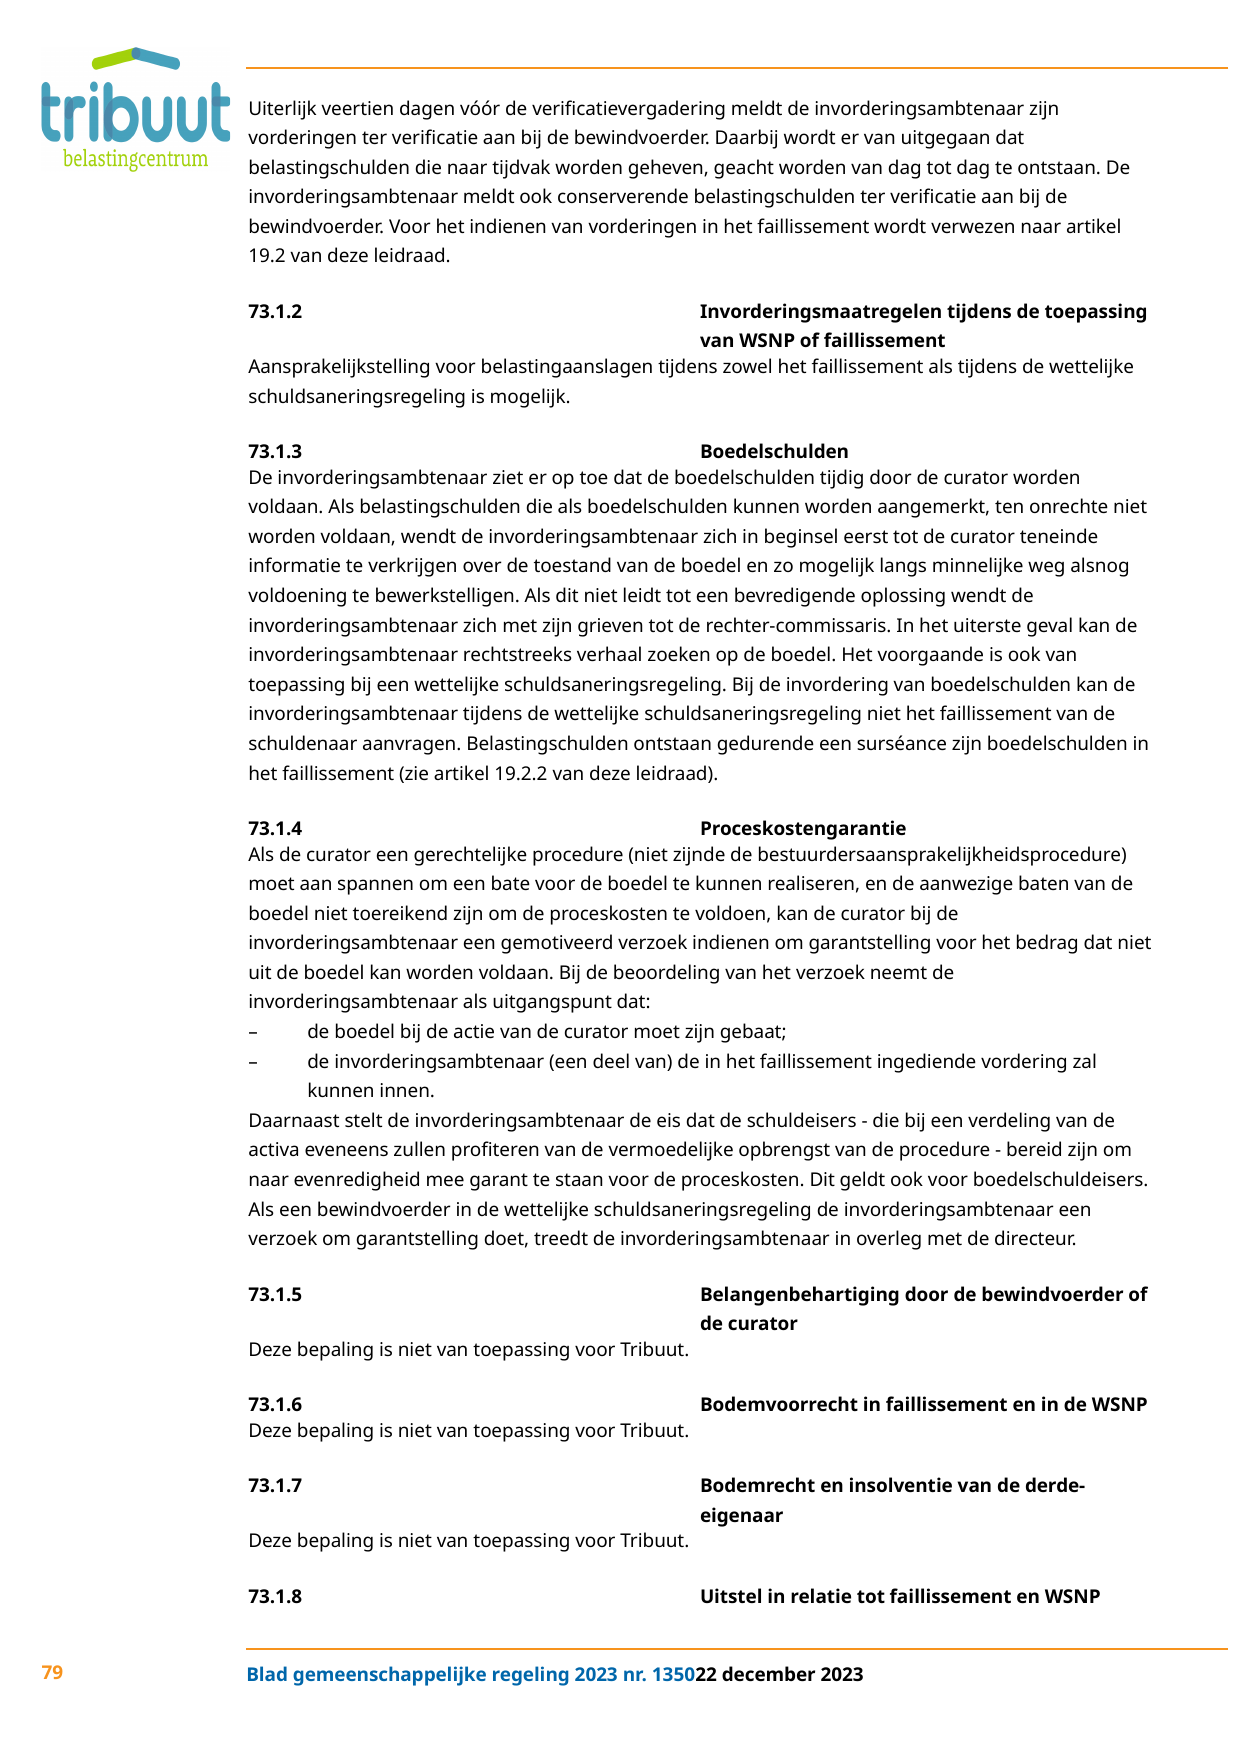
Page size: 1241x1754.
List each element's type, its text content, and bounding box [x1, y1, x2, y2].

table_cell Deze bepaling is niet van toepassing voor Tribuut. [248, 1417, 1152, 1472]
table_cell Belangenbehartiging door de bewindvoerder of de curator [700, 1281, 1152, 1336]
picture [41, 47, 231, 172]
table_cell 73.1.7 [248, 1473, 700, 1528]
table_cell Bodemrecht en insolventie van de derde-eigenaar [700, 1473, 1152, 1528]
table_cell 73.1.6 [248, 1391, 700, 1417]
table_cell Uitstel in relatie tot faillissement en WSNP [700, 1583, 1152, 1609]
table_cell Uiterlijk veertien dagen vóór de verificatievergadering meldt de invorderingsambtenaar zijn vorderingen ter verificatie aan bij de bewindvoerder. Daarbij wordt er van uitgegaan dat belastingschulden die naar tijdvak worden geheven, geacht worden van dag tot dag te ontstaan. De invorderingsambtenaar meldt ook conserverende belastingschulden ter verificatie aan bij de bewindvoerder. Voor het indienen van vorderingen in het faillissement wordt verwezen naar artikel 19.2 van deze leidraad. [248, 95, 1152, 298]
table_cell Bodemvoorrecht in faillissement en in de WSNP [700, 1391, 1152, 1417]
table_cell 73.1.8 [248, 1583, 700, 1609]
table_cell Als de curator een gerechtelijke procedure (niet zijnde de bestuurdersaansprakelijkheidsprocedure) moet aan spannen om een bate voor de boedel te kunnen realiseren, en de aanwezige baten van de boedel niet toereikend zijn om de proceskosten te voldoen, kan de curator bij de invorderingsambtenaar een gemotiveerd verzoek indienen om garantstelling voor het bedrag dat niet uit de boedel kan worden voldaan. Bij de beoordeling van het verzoek neemt de invorderingsambtenaar als uitgangspunt dat: de boedel bij de actie van de curator moet zijn gebaat; de invorderingsambtenaar (een deel van) de in het faillissement ingediende vordering zal kunnen innen. Daarnaast stelt de invorderingsambtenaar de eis dat de schuldeisers - die bij een verdeling van de activa eveneens zullen profiteren van de vermoedelijke opbrengst van de procedure - bereid zijn om naar evenredigheid mee garant te staan voor de proceskosten. Dit geldt ook voor boedelschuldeisers. Als een bewindvoerder in de wettelijke schuldsaneringsregeling de invorderingsambtenaar een verzoek om garantstelling doet, treedt de invorderingsambtenaar in overleg met de directeur. [248, 841, 1152, 1281]
table_cell 73.1.4 [248, 815, 700, 841]
table_cell Deze bepaling is niet van toepassing voor Tribuut. [248, 1528, 1152, 1583]
table_cell De invorderingsambtenaar ziet er op toe dat de boedelschulden tijdig door de curator worden voldaan. Als belastingschulden die als boedelschulden kunnen worden aangemerkt, ten onrechte niet worden voldaan, wendt de invorderingsambtenaar zich in beginsel eerst tot de curator teneinde informatie te verkrijgen over de toestand van de boedel en zo mogelijk langs minnelijke weg alsnog voldoening te bewerkstelligen. Als dit niet leidt tot een bevredigende oplossing wendt de invorderingsambtenaar zich met zijn grieven tot de rechter-commissaris. In het uiterste geval kan de invorderingsambtenaar rechtstreeks verhaal zoeken op de boedel. Het voorgaande is ook van toepassing bij een wettelijke schuldsaneringsregeling. Bij de invordering van boedelschulden kan de invorderingsambtenaar tijdens de wettelijke schuldsaneringsregeling niet het faillissement van de schuldenaar aanvragen. Belastingschulden ontstaan gedurende een surséance zijn boedelschulden in het faillissement (zie artikel 19.2.2 van deze leidraad). [248, 464, 1152, 815]
table_cell 73.1.5 [248, 1281, 700, 1336]
table_cell Invorderingsmaatregelen tijdens de toepassing van WSNP of faillissement [700, 298, 1152, 353]
table_cell Proceskostengarantie [700, 815, 1152, 841]
table_cell Boedelschulden [700, 438, 1152, 464]
table_cell 73.1.3 [248, 438, 700, 464]
table_cell 73.1.2 [248, 298, 700, 353]
table_cell Aansprakelijkstelling voor belastingaanslagen tijdens zowel het faillissement als tijdens de wettelijke schuldsaneringsregeling is mogelijk. [248, 353, 1152, 438]
table_cell Deze bepaling is niet van toepassing voor Tribuut. [248, 1336, 1152, 1391]
